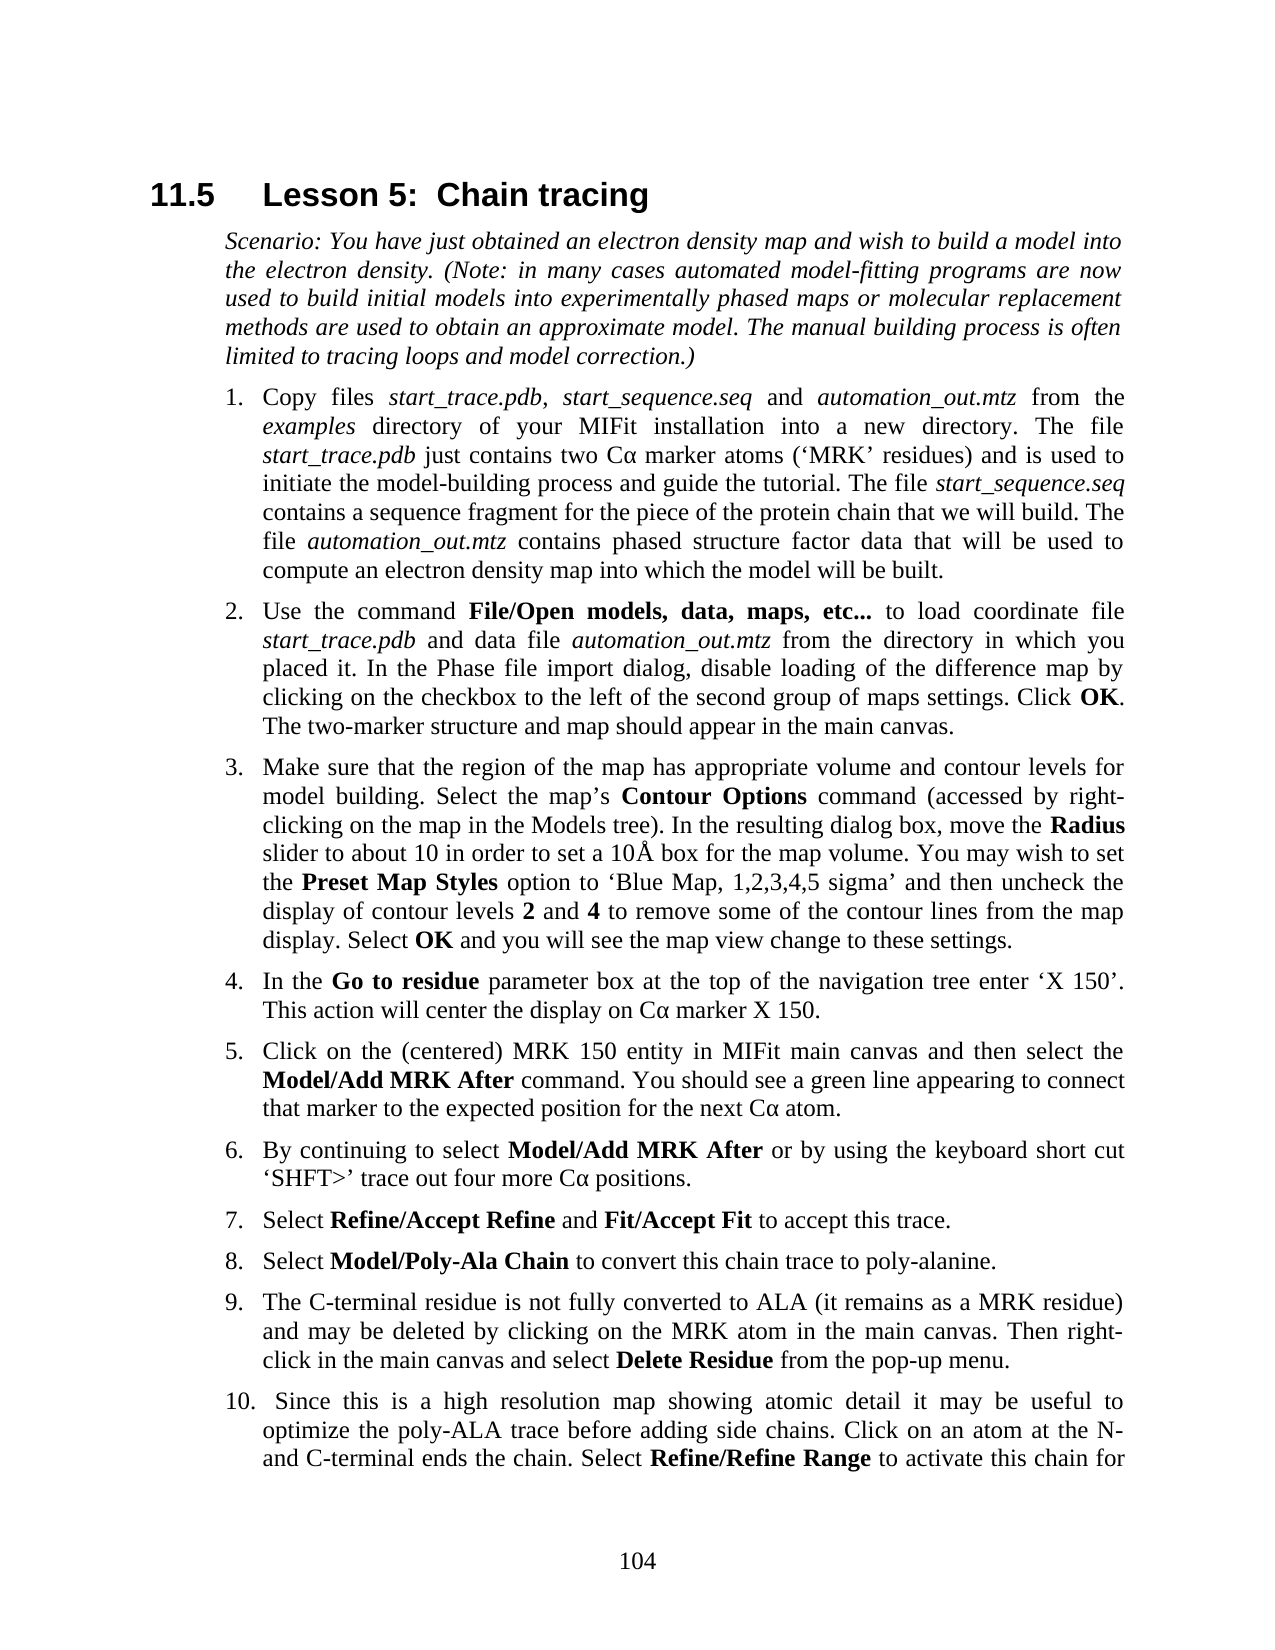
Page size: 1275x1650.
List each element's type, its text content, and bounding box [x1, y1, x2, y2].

list Click on the (centered) MRK 150 entity in MIFit main canvas and then select the Model/Add MRK After command. You should see a green line appearing to connect that marker to the expected position for the next Cα atom. [225, 1036, 1125, 1122]
list The C-terminal residue is not fully converted to ALA (it remains as a MRK residue) and may be deleted by clicking on the MRK atom in the main canvas. Then right-click in the main canvas and select Delete Residue from the pop-up menu. [225, 1287, 1125, 1373]
list In the Go to residue parameter box at the top of the navigation tree enter ‘X 150’. This action will center the display on Cα marker X 150. [225, 966, 1125, 1023]
list Make sure that the region of the map has appropriate volume and contour levels for model building. Select the map’s Contour Options command (accessed by right-clicking on the map in the Models tree). In the resulting dialog box, move the Radius slider to about 10 in order to set a 10Å box for the map volume. You may wish to set the Preset Map Styles option to ‘Blue Map, 1,2,3,4,5 sigma’ and then uncheck the display of contour levels 2 and 4 to remove some of the contour lines from the map display. Select OK and you will see the map view change to these settings. [225, 752, 1125, 953]
list Select Model/Poly-Ala Chain to convert this chain trace to poly-alanine. [225, 1246, 1125, 1275]
subtitle Lesson 5: Chain tracing [150, 175, 1125, 213]
list Use the command File/Open models, data, maps, etc... to load coordinate file start_trace.pdb and data file automation_out.mtz from the directory in which you placed it. In the Phase file import dialog, disable loading of the difference map by clicking on the checkbox to the left of the second group of maps settings. Click OK. The two-marker structure and map should appear in the main canvas. [225, 596, 1125, 740]
list Since this is a high resolution map showing atomic detail it may be useful to optimize the poly-ALA trace before adding side chains. Click on an atom at the N- and C-terminal ends the chain. Select Refine/Refine Range to activate this chain for [225, 1386, 1125, 1472]
list Copy files start_trace.pdb, start_sequence.seq and automation_out.mtz from the examples directory of your MIFit installation into a new directory. The file start_trace.pdb just contains two Cα marker atoms (‘MRK’ residues) and is used to initiate the model-building process and guide the tutorial. The file start_sequence.seq contains a sequence fragment for the piece of the protein chain that we will build. The file automation_out.mtz contains phased structure factor data that will be used to compute an electron density map into which the model will be built. [225, 382, 1125, 583]
list By continuing to select Model/Add MRK After or by using the keyboard short cut ‘SHFT>’ trace out four more Cα positions. [225, 1135, 1125, 1192]
list Select Refine/Accept Refine and Fit/Accept Fit to accept this trace. [225, 1205, 1125, 1233]
text Scenario: You have just obtained an electron density map and wish to build a model into the electron density. (Note: in many cases automated model-fitting programs are now used to build initial models into experimentally phased maps or molecular replacement methods are used to obtain an approximate model. The manual building process is often limited to tracing loops and model correction.) [225, 226, 1125, 370]
